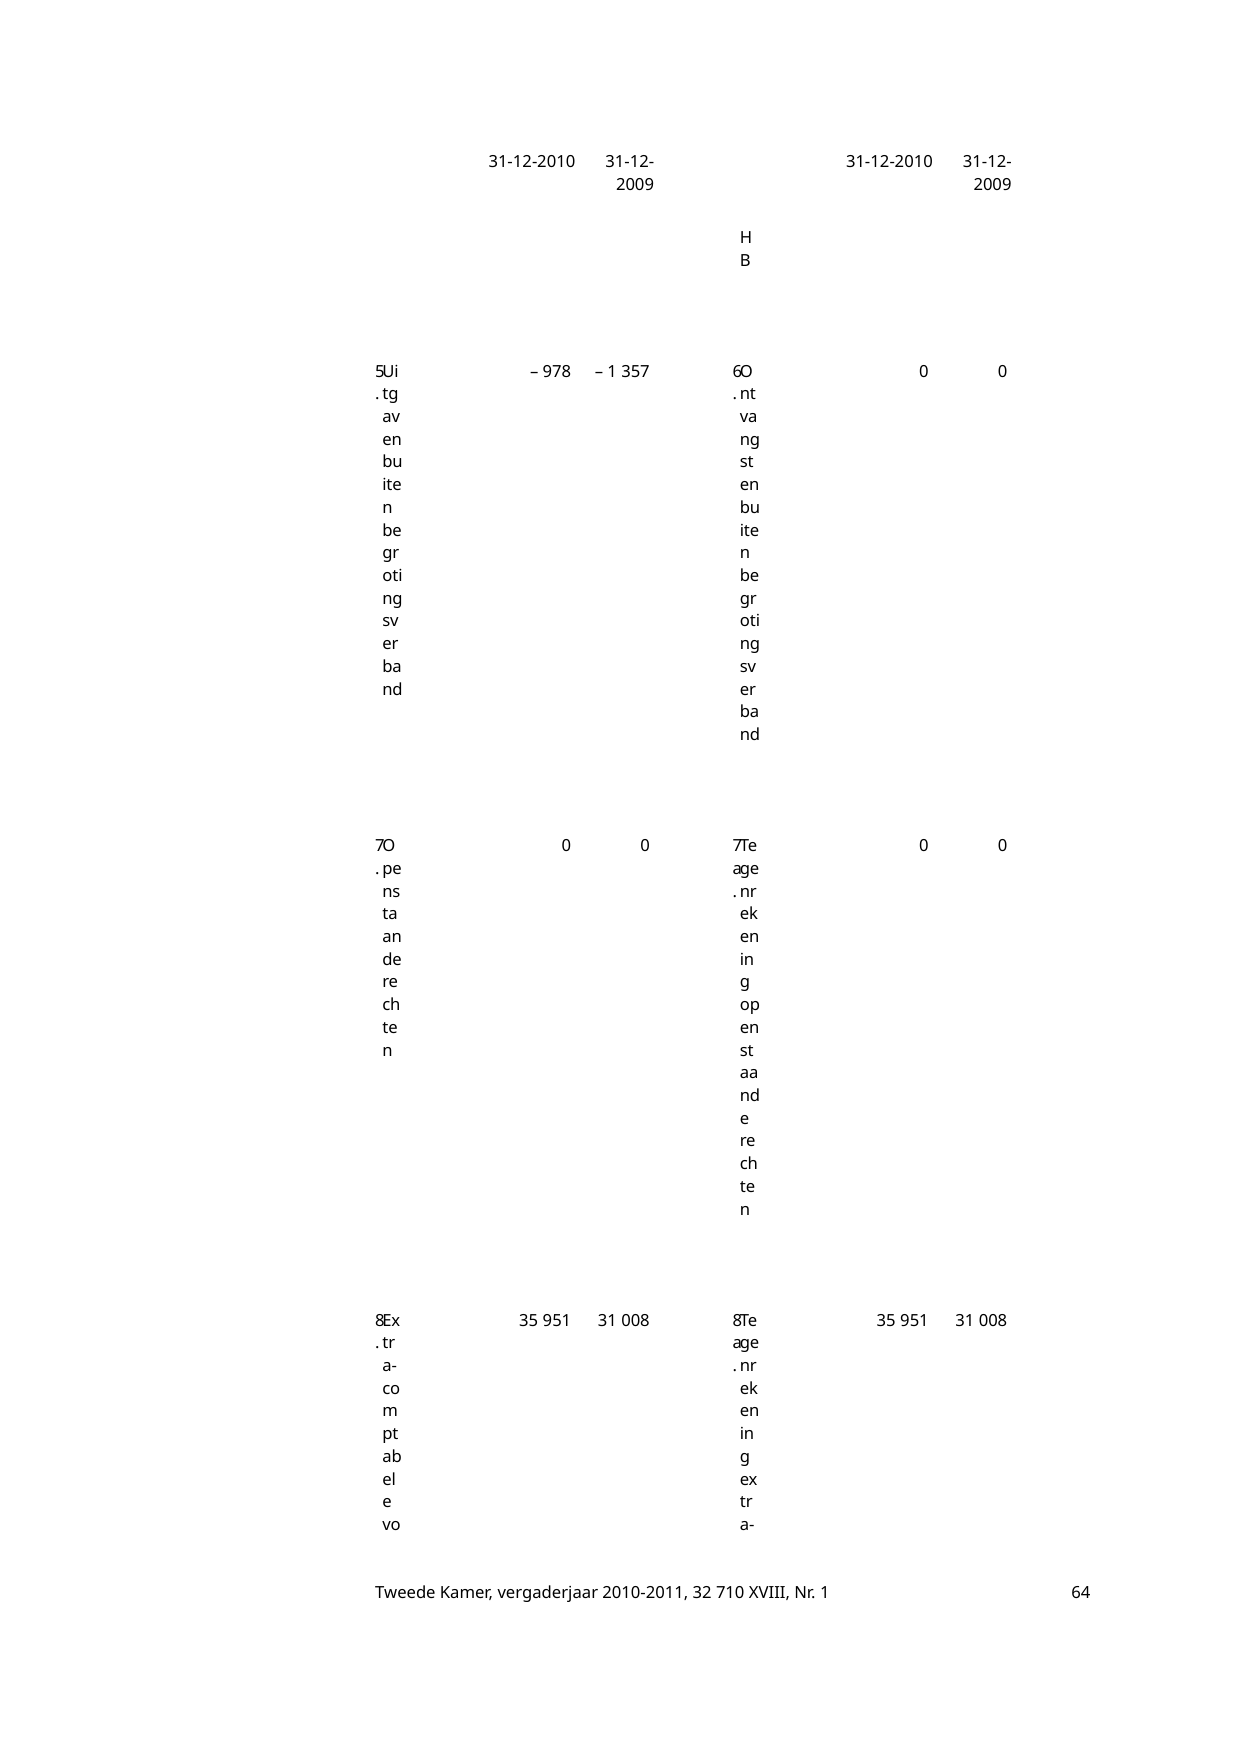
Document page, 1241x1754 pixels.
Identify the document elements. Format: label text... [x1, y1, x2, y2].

table_cell 31 008 [575, 1308, 654, 1535]
table_cell 6. [733, 359, 739, 368]
table_cell 7. [375, 834, 382, 1250]
table_cell [375, 1250, 382, 1308]
table_cell 4a. [733, 225, 739, 301]
table_cell [740, 301, 761, 359]
table_header 31-12-2009 [575, 150, 654, 225]
table_cell [933, 301, 1011, 359]
table_cell [375, 301, 382, 359]
table_cell Ontvangsten buiten begrotingsverband [740, 359, 761, 775]
table_cell [761, 1250, 933, 1308]
table_cell [761, 301, 933, 359]
table_cell [382, 775, 403, 834]
table_cell [654, 225, 732, 301]
table_cell [382, 301, 403, 359]
table_cell 8. [375, 1308, 382, 1535]
table_cell – 978 [404, 359, 575, 775]
table_cell [575, 1250, 654, 1308]
table_cell [733, 301, 739, 359]
table_cell Extra-comptabele vo [382, 1308, 403, 1535]
table_cell 7a. [733, 840, 739, 870]
table_cell 8a. [733, 1325, 739, 1344]
table_cell [575, 301, 654, 359]
table_cell – 1 357 [575, 359, 654, 775]
table_cell Tegenrekening openstaande rechten [740, 834, 761, 1250]
table_cell 31 008 [933, 1308, 1011, 1535]
table_cell 6. [733, 375, 739, 775]
table_header [375, 150, 382, 225]
table_cell [733, 1250, 739, 1308]
table_cell 35 951 [761, 1308, 933, 1535]
table_cell 0 [404, 834, 575, 1250]
table_header [733, 150, 739, 225]
table_header 31-12-2009 [933, 150, 1011, 225]
table_cell [933, 1250, 1011, 1308]
table_cell [575, 225, 654, 301]
table_cell [761, 225, 933, 301]
table_header 31-12-2010 [761, 150, 933, 225]
table_cell Uitgaven buiten begrotingsverband [382, 359, 403, 775]
table_header [382, 150, 403, 225]
table_cell 5. [375, 359, 382, 775]
table_cell 7a. [733, 870, 739, 1250]
table_cell 8a. [733, 1344, 739, 1535]
table_cell [404, 1250, 575, 1308]
table_cell [654, 775, 732, 834]
table_cell [740, 1250, 761, 1308]
table_cell [733, 775, 739, 834]
table_header [654, 150, 732, 225]
table_cell HB [740, 225, 761, 301]
table_cell 6. [734, 366, 739, 376]
table_cell [654, 301, 732, 359]
table_cell 0 [761, 359, 933, 775]
table_cell [575, 775, 654, 834]
table_cell [382, 1250, 403, 1308]
table_cell [654, 1250, 732, 1308]
table_cell [740, 775, 761, 834]
table_cell [933, 775, 1011, 834]
table_cell 0 [761, 834, 933, 1250]
table_cell [375, 225, 382, 301]
table_cell [761, 775, 933, 834]
table_cell 0 [575, 834, 654, 1250]
table_header [740, 150, 761, 225]
table_cell [382, 225, 403, 301]
table_cell [654, 834, 732, 1250]
table_cell Openstaande rechten [382, 834, 403, 1250]
table_cell [933, 225, 1011, 301]
table_cell [404, 301, 575, 359]
table_cell Tegenrekening extra- [740, 1308, 761, 1535]
table_cell [404, 225, 575, 301]
table_cell 0 [933, 834, 1011, 1250]
table_cell 0 [933, 359, 1011, 775]
table_cell 35 951 [404, 1308, 575, 1535]
table_cell [404, 775, 575, 834]
table_cell [375, 775, 382, 834]
table_cell [654, 359, 732, 775]
table_header 31-12-2010 [404, 150, 575, 225]
table_cell [654, 1308, 732, 1535]
